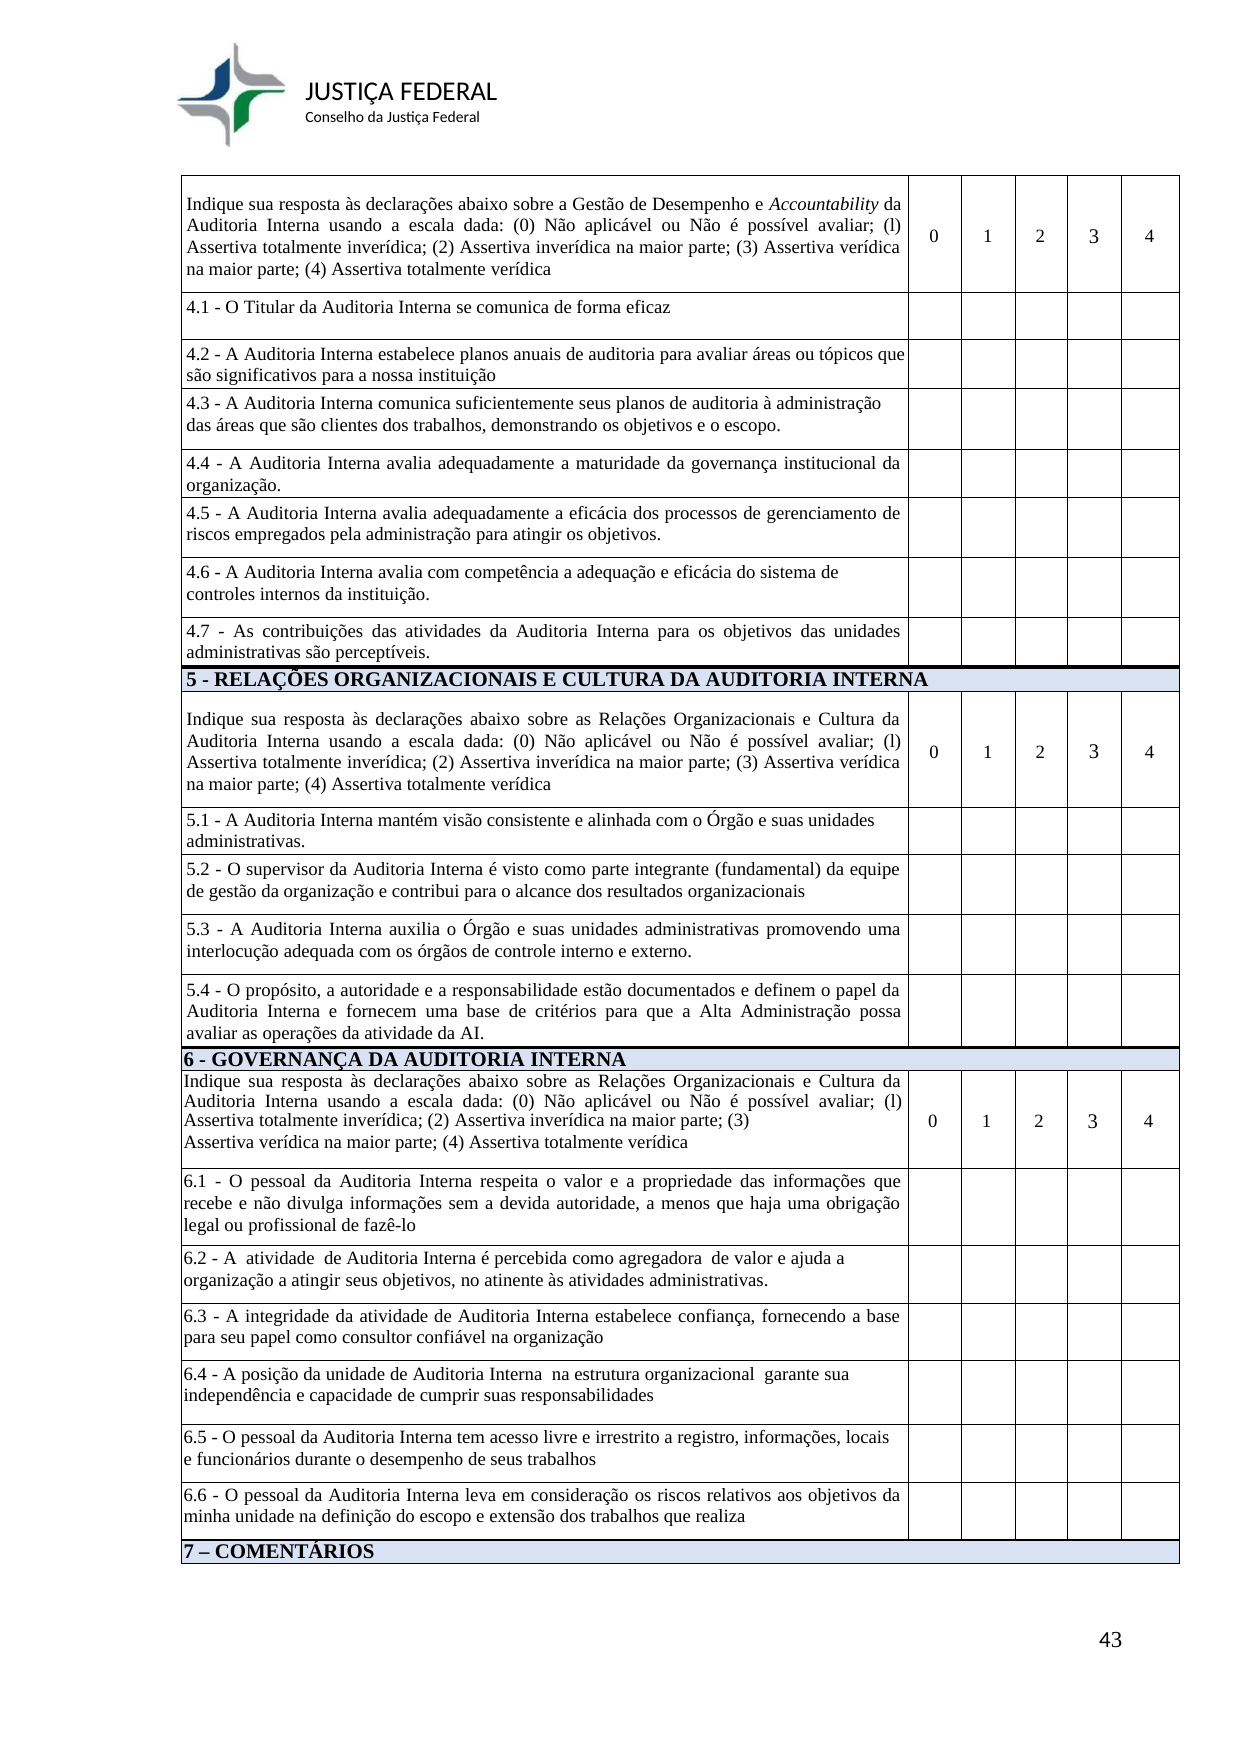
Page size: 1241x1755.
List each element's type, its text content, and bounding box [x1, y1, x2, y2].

table_header 1 [962, 176, 1015, 291]
table_cell [1122, 450, 1179, 497]
table_cell 4.2 - A Auditoria Interna estabelece planos anuais de auditoria para avaliar áreas ou tópicos que são significativos para a nossa instituição [182, 340, 908, 387]
table_cell [1068, 340, 1121, 387]
table_cell 5.4 - O propósito, a autoridade e a responsabilidade estão documentados e definem o papel da Auditoria Interna e fornecem uma base de critérios para que a Alta Administração possa avaliar as operações da atividade da AI. [182, 975, 908, 1046]
table_cell [1068, 1425, 1121, 1482]
table_cell 3 [1068, 692, 1121, 807]
table_cell 0 [909, 692, 961, 807]
table_cell 6.3 - A integridade da atividade de Auditoria Interna estabelece confiança, fornecendo a base para seu papel como consultor confiável na organização [182, 1304, 908, 1360]
table_cell [962, 915, 1015, 974]
table_cell [1016, 498, 1067, 557]
table_cell [962, 340, 1015, 387]
table_cell [962, 1169, 1015, 1245]
table_cell 6.2 - A atividade de Auditoria Interna é percebida como agregadora de valor e ajuda a organização a atingir seus objetivos, no atinente às atividades administrativas. [182, 1246, 908, 1303]
table_cell 6.1 - O pessoal da Auditoria Interna respeita o valor e a propriedade das informações que recebe e não divulga informações sem a devida autoridade, a menos que haja uma obrigação legal ou profissional de fazê-lo [182, 1169, 908, 1245]
table_cell [1122, 498, 1179, 557]
table_cell [909, 1246, 961, 1303]
table_cell [962, 293, 1015, 339]
table_cell [1016, 1425, 1067, 1482]
table_cell [1016, 1304, 1067, 1360]
table_cell [1016, 1483, 1067, 1539]
table_cell 5 - RELAÇÕES ORGANIZACIONAIS E CULTURA DA AUDITORIA INTERNA [182, 669, 1179, 691]
table_cell [1016, 1361, 1067, 1424]
table_cell [962, 1361, 1015, 1424]
table_cell [962, 498, 1015, 557]
table_cell [1122, 389, 1179, 449]
table_cell 4 [1122, 1071, 1179, 1168]
table_cell [1068, 975, 1121, 1046]
table_cell 4.7 - As contribuições das atividades da Auditoria Interna para os objetivos das unidades administrativas são perceptíveis. [182, 618, 908, 664]
table_header Indique sua resposta às declarações abaixo sobre a Gestão de Desempenho e Accountability da Auditoria Interna usando a escala dada: (0) Não aplicável ou Não é possível avaliar; (l) Assertiva totalmente inverídica; (2) Assertiva inverídica na maior parte; (3) Assertiva verídica na maior parte; (4) Assertiva totalmente verídica [182, 176, 908, 291]
table_cell [1016, 618, 1067, 664]
table_cell [1068, 389, 1121, 449]
table_cell [1122, 1169, 1179, 1245]
table_cell [1122, 1361, 1179, 1424]
table_cell [1016, 558, 1067, 617]
table_cell 5.1 - A Auditoria Interna mantém visão consistente e alinhada com o Órgão e suas unidades administrativas. [182, 808, 908, 854]
table_cell 7 – COMENTÁRIOS [182, 1541, 1179, 1563]
table_cell [1016, 1246, 1067, 1303]
table_cell [909, 450, 961, 497]
table_cell [1122, 915, 1179, 974]
table_cell [909, 558, 961, 617]
table_cell [909, 498, 961, 557]
table_cell [962, 558, 1015, 617]
table_cell [962, 450, 1015, 497]
table_cell [1016, 340, 1067, 387]
table_cell [1016, 389, 1067, 449]
table_cell [1016, 293, 1067, 339]
table_cell 5.2 - O supervisor da Auditoria Interna é visto como parte integrante (fundamental) da equipe de gestão da organização e contribui para o alcance dos resultados organizacionais [182, 855, 908, 914]
table_cell [909, 1425, 961, 1482]
table_cell [1122, 618, 1179, 664]
table_cell [909, 1483, 961, 1539]
table_cell 4.1 - O Titular da Auditoria Interna se comunica de forma eficaz [182, 293, 908, 339]
table_cell 4.5 - A Auditoria Interna avalia adequadamente a eficácia dos processos de gerenciamento de riscos empregados pela administração para atingir os objetivos. [182, 498, 908, 557]
table_cell [1068, 1246, 1121, 1303]
table_cell [962, 1246, 1015, 1303]
table_cell [1016, 975, 1067, 1046]
table_cell [1016, 808, 1067, 854]
table_cell Indique sua resposta às declarações abaixo sobre as Relações Organizacionais e Cultura da Auditoria Interna usando a escala dada: (0) Não aplicável ou Não é possível avaliar; (l) Assertiva totalmente inverídica; (2) Assertiva inverídica na maior parte; (3) Assertiva verídica na maior parte; (4) Assertiva totalmente verídica [182, 692, 908, 807]
table_cell 1 [962, 692, 1015, 807]
table_cell 2 [1016, 1071, 1067, 1168]
table_cell [962, 618, 1015, 664]
table_cell [962, 1304, 1015, 1360]
table_cell 6 - GOVERNANÇA DA AUDITORIA INTERNA [182, 1049, 1179, 1070]
table_cell [909, 293, 961, 339]
table_cell [1068, 915, 1121, 974]
table_cell 6.6 - O pessoal da Auditoria Interna leva em consideração os riscos relativos aos objetivos da minha unidade na definição do escopo e extensão dos trabalhos que realiza [182, 1483, 908, 1539]
table_cell [909, 975, 961, 1046]
table_cell [909, 389, 961, 449]
table_cell [1068, 293, 1121, 339]
table_cell 1 [962, 1071, 1015, 1168]
table_cell [1122, 1246, 1179, 1303]
table_cell 4.3 - A Auditoria Interna comunica suficientemente seus planos de auditoria à administração das áreas que são clientes dos trabalhos, demonstrando os objetivos e o escopo. [182, 389, 908, 449]
table_header 3 [1068, 176, 1121, 291]
table_cell [962, 1483, 1015, 1539]
table_cell [909, 618, 961, 664]
table_cell [1068, 558, 1121, 617]
table_cell 5.3 - A Auditoria Interna auxilia o Órgão e suas unidades administrativas promovendo uma interlocução adequada com os órgãos de controle interno e externo. [182, 915, 908, 974]
table_cell [909, 915, 961, 974]
table_cell [1068, 618, 1121, 664]
table_cell [1068, 808, 1121, 854]
table_cell [962, 389, 1015, 449]
table_cell [1068, 855, 1121, 914]
table_header 4 [1122, 176, 1179, 291]
table_cell 3 [1068, 1071, 1121, 1168]
table_cell Indique sua resposta às declarações abaixo sobre as Relações Organizacionais e Cultura da Auditoria Interna usando a escala dada: (0) Não aplicável ou Não é possível avaliar; (l) Assertiva totalmente inverídica; (2) Assertiva inverídica na maior parte; (3) Assertiva verídica na maior parte; (4) Assertiva totalmente verídica [182, 1071, 908, 1168]
table_cell [962, 855, 1015, 914]
table_cell [909, 855, 961, 914]
table_cell 4.4 - A Auditoria Interna avalia adequadamente a maturidade da governança institucional da organização. [182, 450, 908, 497]
table_cell [1122, 1304, 1179, 1360]
table_cell [909, 1304, 961, 1360]
table_cell 6.4 - A posição da unidade de Auditoria Interna na estrutura organizacional garante sua independência e capacidade de cumprir suas responsabilidades [182, 1361, 908, 1424]
table_cell [1016, 1169, 1067, 1245]
table_cell [909, 340, 961, 387]
table_header 2 [1016, 176, 1067, 291]
table_cell [1122, 808, 1179, 854]
table_cell 6.5 - O pessoal da Auditoria Interna tem acesso livre e irrestrito a registro, informações, locais e funcionários durante o desempenho de seus trabalhos [182, 1425, 908, 1482]
table_cell 0 [909, 1071, 961, 1168]
table_cell 2 [1016, 692, 1067, 807]
table_cell [1068, 1169, 1121, 1245]
table_cell [1016, 450, 1067, 497]
table_cell [1068, 1361, 1121, 1424]
table_cell [909, 1169, 961, 1245]
table_cell [1122, 855, 1179, 914]
table_cell [1068, 1483, 1121, 1539]
table_cell 4 [1122, 692, 1179, 807]
table_cell [909, 1361, 961, 1424]
table_cell [1122, 558, 1179, 617]
table_cell [1016, 915, 1067, 974]
table_cell [1122, 1483, 1179, 1539]
table_cell [1122, 1425, 1179, 1482]
table_cell [909, 808, 961, 854]
table_cell 4.6 - A Auditoria Interna avalia com competência a adequação e eficácia do sistema de controles internos da instituição. [182, 558, 908, 617]
table_cell [962, 1425, 1015, 1482]
table_cell [1122, 340, 1179, 387]
table_header 0 [909, 176, 961, 291]
table_cell [1068, 498, 1121, 557]
table_cell [1016, 855, 1067, 914]
table_cell [1068, 1304, 1121, 1360]
table_cell [1068, 450, 1121, 497]
table_cell [962, 975, 1015, 1046]
table_cell [1122, 293, 1179, 339]
table_cell [962, 808, 1015, 854]
table_cell [1122, 975, 1179, 1046]
